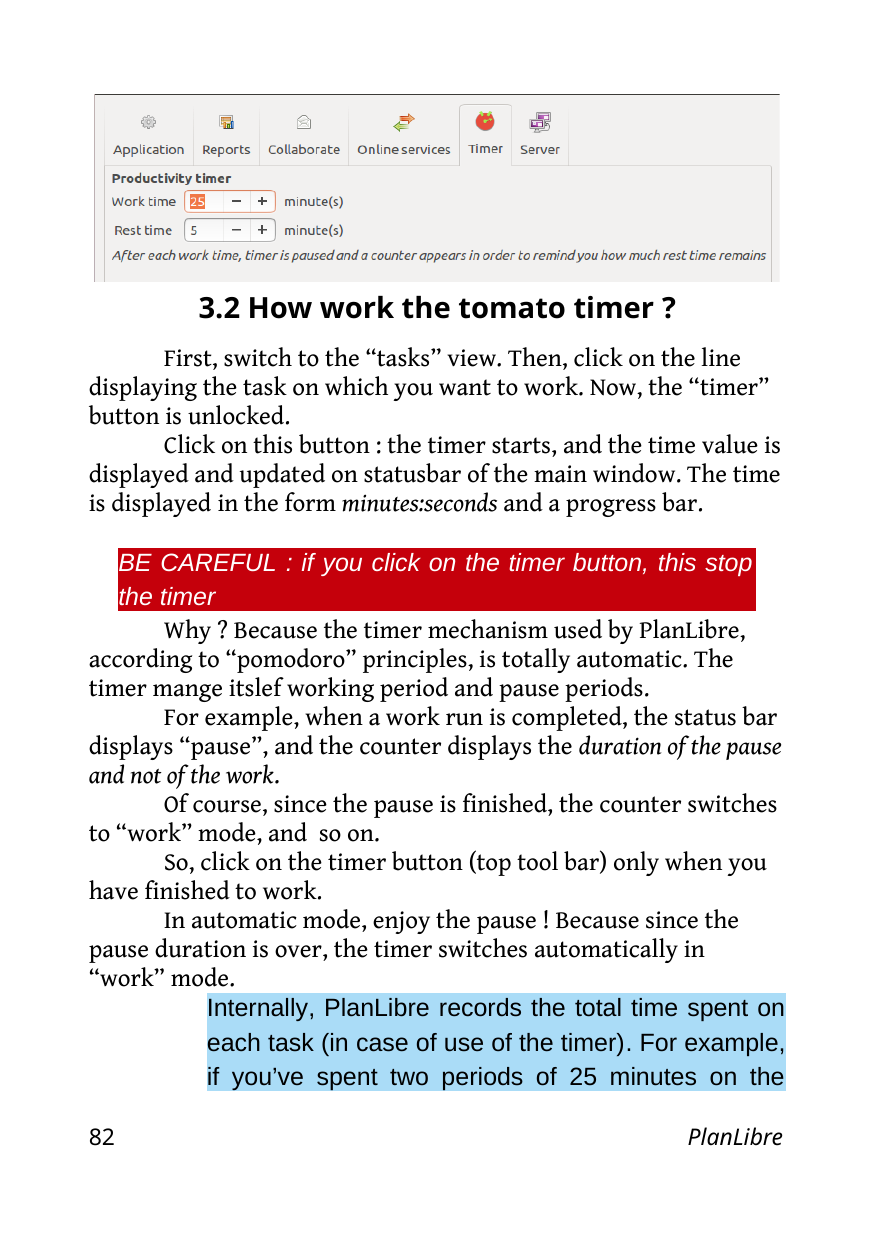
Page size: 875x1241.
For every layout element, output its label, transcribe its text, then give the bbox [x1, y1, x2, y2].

text Internally, PlanLibre records the total time spent on each task (in case of use of the timer). For example, if you’ve spent two periods of 25 minutes on the [207, 993, 786, 1091]
text Of course, since the pause is finished, the counter switches to “work” mode, and so on. [88, 790, 786, 848]
picture [94, 94, 780, 282]
text BE CAREFUL : if you click on the timer button, this stop the timer [118, 548, 756, 611]
text First, switch to the “tasks” view. Then, click on the line displaying the task on which you want to work. Now, the “timer” button is unlocked. [88, 345, 786, 432]
text In automatic mode, enjoy the pause ! Because since the pause duration is over, the timer switches automatically in “work” mode. [88, 906, 786, 993]
text Why ? Because the timer mechanism used by PlanLibre, according to “pomodoro” principles, is totally automatic. The timer mange itslef working period and pause periods. [88, 617, 786, 703]
text Click on this button : the timer starts, and the time value is displayed and updated on statusbar of the main window. The time is displayed in the form minutes:seconds and a progress bar. [88, 432, 786, 519]
text So, click on the timer button (top tool bar) only when you have finished to work. [88, 848, 786, 906]
subtitle 3.2 How work the tomato timer ? [88, 282, 786, 327]
text For example, when a work run is completed, the status bar displays “pause”, and the counter displays the duration of the pause and not of the work. [88, 703, 786, 790]
